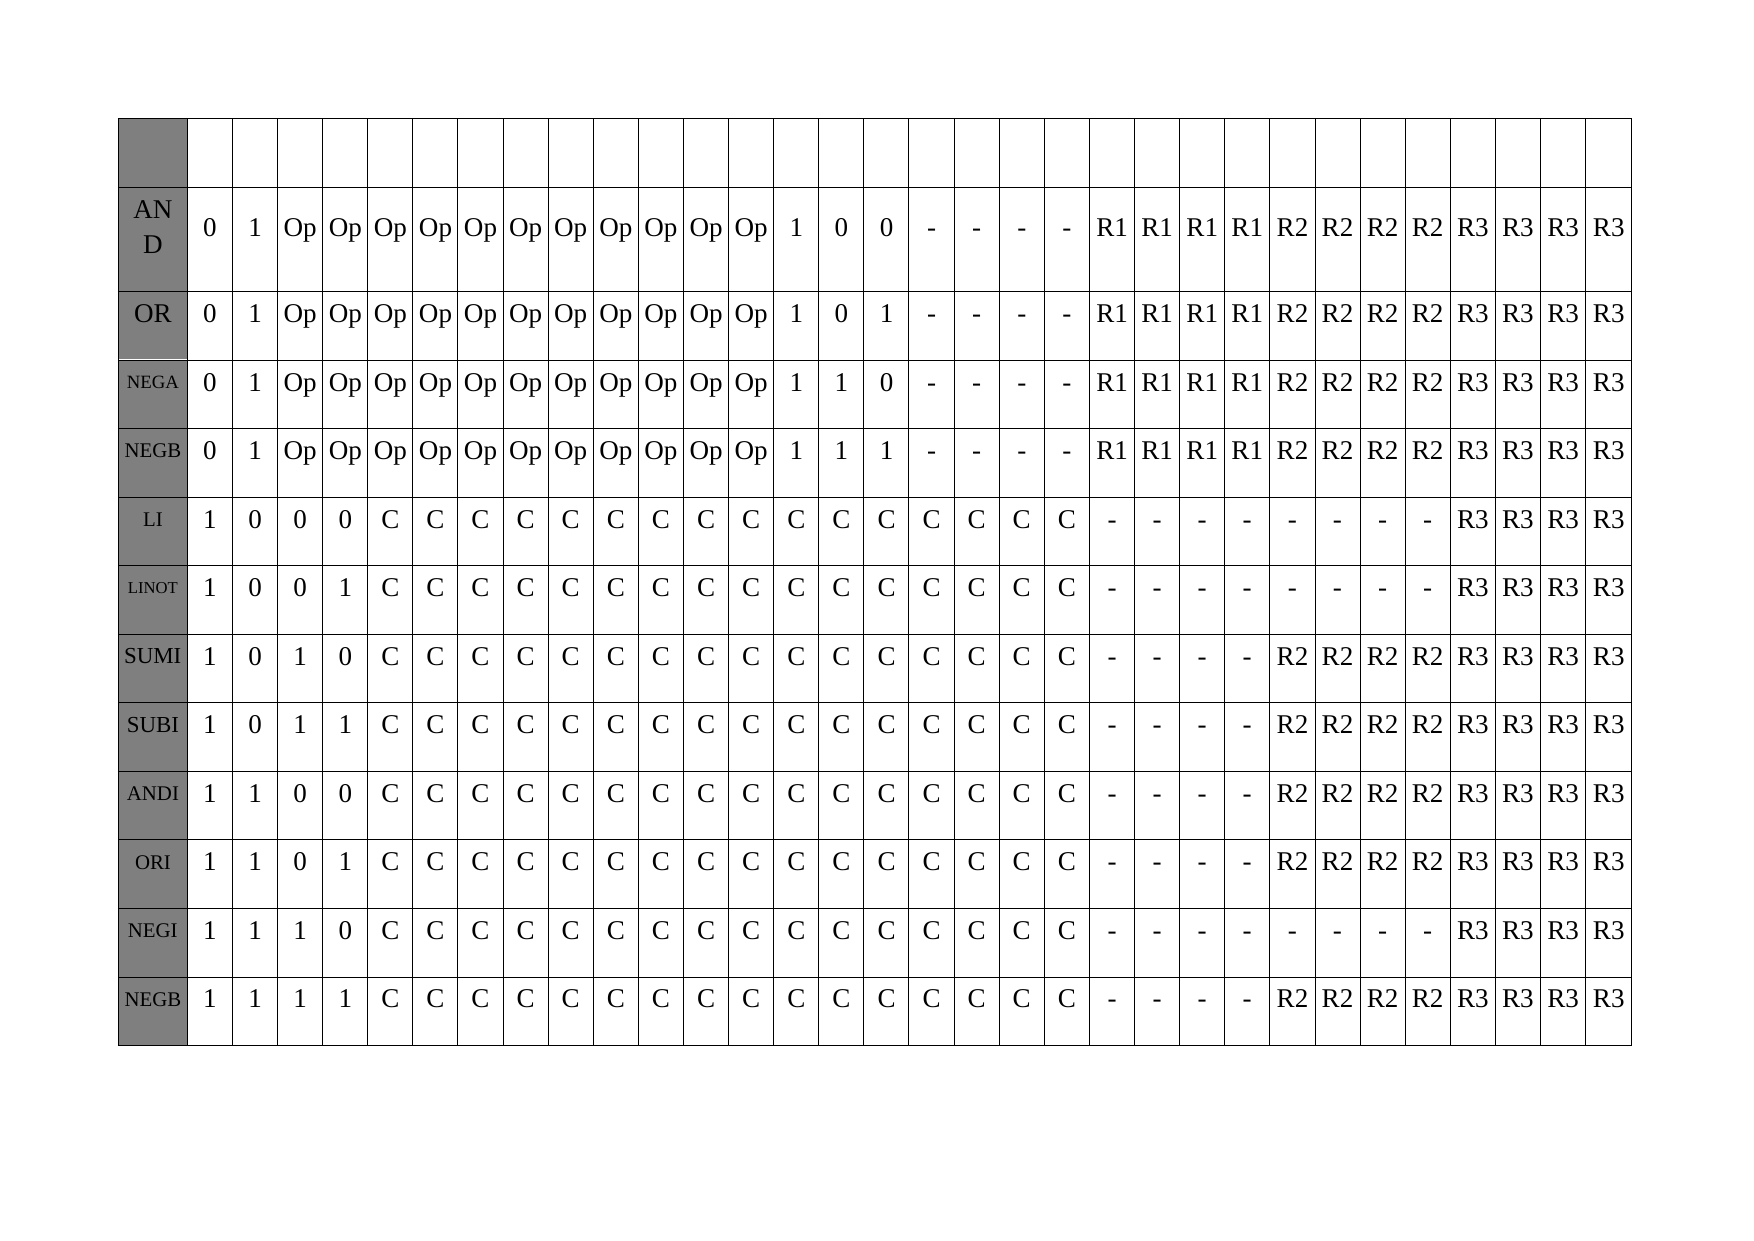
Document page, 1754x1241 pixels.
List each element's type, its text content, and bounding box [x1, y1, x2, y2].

table_cell - [1090, 909, 1134, 976]
table_cell R2 [1270, 429, 1315, 497]
table_cell 1 [819, 429, 863, 497]
table_cell R3 [1496, 498, 1540, 565]
table_cell C [639, 635, 683, 702]
table_cell Op [684, 361, 728, 428]
table_cell 1 [233, 429, 277, 497]
table_cell R2 [1406, 292, 1450, 359]
table_cell C [639, 498, 683, 565]
table_cell R2 [1270, 772, 1315, 839]
table_cell R3 [1496, 635, 1540, 702]
table_cell R3 [1586, 840, 1631, 908]
table_cell 1 [188, 909, 232, 976]
table_cell 0 [819, 292, 863, 359]
table_cell C [458, 978, 503, 1045]
table_cell R3 [1586, 498, 1631, 565]
table_cell 1 [188, 635, 232, 702]
table_cell [1496, 119, 1540, 187]
table_cell 1 [188, 566, 232, 634]
table_cell R2 [1316, 978, 1360, 1045]
table_cell 0 [233, 498, 277, 565]
table_cell Op [413, 188, 457, 291]
table_cell - [1225, 840, 1269, 908]
table_cell C [594, 909, 638, 976]
table_cell C [1045, 635, 1089, 702]
table_cell R2 [1270, 188, 1315, 291]
table_cell C [1045, 498, 1089, 565]
table_cell - [1090, 566, 1134, 634]
table_cell - [1135, 909, 1179, 976]
table_cell [368, 119, 412, 187]
table_cell R1 [1180, 188, 1224, 291]
table_cell C [819, 635, 863, 702]
table_cell C [864, 840, 908, 908]
table_cell Op [278, 292, 322, 359]
table_cell [1361, 119, 1405, 187]
table_cell Op [594, 361, 638, 428]
table_cell C [729, 909, 773, 976]
table_cell C [819, 840, 863, 908]
table_cell C [549, 498, 593, 565]
table_cell 1 [864, 292, 908, 359]
table_cell R3 [1586, 703, 1631, 771]
table_cell 0 [233, 635, 277, 702]
table_cell Op [278, 361, 322, 428]
table_cell - [1045, 188, 1089, 291]
table_cell C [504, 703, 548, 771]
table_cell C [504, 635, 548, 702]
table_cell - [1180, 772, 1224, 839]
table_cell C [774, 909, 818, 976]
table_cell C [819, 978, 863, 1045]
table_cell 1 [233, 909, 277, 976]
table_cell C [639, 840, 683, 908]
table_cell R2 [1361, 188, 1405, 291]
table_cell C [684, 635, 728, 702]
table_cell C [909, 840, 954, 908]
table_cell [504, 119, 548, 187]
table_cell R3 [1451, 566, 1495, 634]
table_cell C [909, 635, 954, 702]
table_cell Op [549, 429, 593, 497]
table_cell C [729, 635, 773, 702]
table_cell - [1000, 361, 1044, 428]
table_cell 0 [233, 703, 277, 771]
table_cell C [458, 840, 503, 908]
table_cell C [413, 840, 457, 908]
table_cell R1 [1180, 429, 1224, 497]
table_cell R2 [1316, 292, 1360, 359]
table_cell [594, 119, 638, 187]
table_cell R2 [1361, 772, 1405, 839]
table_cell - [1270, 909, 1315, 976]
table_cell Op [323, 429, 367, 497]
table_cell - [1090, 840, 1134, 908]
table_cell C [684, 703, 728, 771]
table_cell C [504, 909, 548, 976]
table_cell C [955, 703, 999, 771]
table_cell R3 [1541, 361, 1585, 428]
table_cell C [368, 635, 412, 702]
table_cell C [864, 909, 908, 976]
table_cell R2 [1270, 978, 1315, 1045]
table_cell Op [323, 292, 367, 359]
table_cell R3 [1586, 909, 1631, 976]
table_cell - [1406, 566, 1450, 634]
table_cell [1180, 119, 1224, 187]
table_cell [864, 119, 908, 187]
table_cell C [1000, 703, 1044, 771]
table_cell Op [639, 429, 683, 497]
table_cell C [1000, 635, 1044, 702]
table_cell - [1270, 498, 1315, 565]
table_cell C [368, 498, 412, 565]
table_cell [774, 119, 818, 187]
table_cell R3 [1451, 703, 1495, 771]
table_cell R3 [1496, 292, 1540, 359]
table_cell [1090, 119, 1134, 187]
table_cell Op [413, 429, 457, 497]
table_cell C [639, 978, 683, 1045]
table_cell R1 [1225, 361, 1269, 428]
table_cell R3 [1586, 429, 1631, 497]
table_cell - [1225, 703, 1269, 771]
table_cell R3 [1451, 772, 1495, 839]
table_cell R1 [1135, 292, 1179, 359]
table_cell Op [684, 188, 728, 291]
table_cell C [909, 978, 954, 1045]
table_cell - [1135, 840, 1179, 908]
table_cell Op [323, 361, 367, 428]
table_cell 0 [323, 498, 367, 565]
table_cell - [1180, 840, 1224, 908]
table_cell R3 [1541, 498, 1585, 565]
table_cell [1541, 119, 1585, 187]
table_cell - [1316, 566, 1360, 634]
table_cell C [729, 978, 773, 1045]
table_cell R3 [1496, 429, 1540, 497]
table_cell C [684, 909, 728, 976]
table_cell C [1045, 566, 1089, 634]
table_cell 1 [323, 703, 367, 771]
table_cell [1135, 119, 1179, 187]
table_cell C [413, 498, 457, 565]
table_cell C [458, 772, 503, 839]
table_cell 0 [323, 772, 367, 839]
table_cell Op [278, 188, 322, 291]
table_cell C [864, 703, 908, 771]
table_cell Op [594, 429, 638, 497]
table_cell C [729, 498, 773, 565]
table_cell 1 [233, 292, 277, 359]
table_cell 1 [233, 978, 277, 1045]
table_cell - [1000, 188, 1044, 291]
table_cell [323, 119, 367, 187]
table_cell R3 [1496, 909, 1540, 976]
table_cell R2 [1316, 188, 1360, 291]
table_cell LINOT [119, 566, 187, 634]
table_cell 1 [278, 978, 322, 1045]
table_cell 1 [233, 772, 277, 839]
table_cell C [955, 772, 999, 839]
table_cell C [1000, 840, 1044, 908]
table_cell - [955, 361, 999, 428]
table_cell C [413, 566, 457, 634]
table_cell Op [368, 429, 412, 497]
table_cell Op [458, 292, 503, 359]
table_cell R3 [1586, 978, 1631, 1045]
table_cell C [729, 840, 773, 908]
table_cell R2 [1316, 703, 1360, 771]
table_cell C [639, 772, 683, 839]
table_cell C [909, 566, 954, 634]
table_cell [684, 119, 728, 187]
table_cell C [819, 909, 863, 976]
table_cell - [1000, 429, 1044, 497]
table_cell [729, 119, 773, 187]
table_cell C [549, 635, 593, 702]
table_cell [549, 119, 593, 187]
table_cell C [458, 703, 503, 771]
table_cell C [909, 498, 954, 565]
table_cell R2 [1270, 635, 1315, 702]
table_cell Op [278, 429, 322, 497]
table_cell - [1090, 498, 1134, 565]
table_cell [1451, 119, 1495, 187]
table_cell Op [729, 292, 773, 359]
table_cell C [1045, 703, 1089, 771]
table_cell R2 [1406, 361, 1450, 428]
table_cell C [774, 566, 818, 634]
table_cell R1 [1090, 292, 1134, 359]
table_cell [819, 119, 863, 187]
table_cell - [1270, 566, 1315, 634]
table_cell R1 [1180, 292, 1224, 359]
table_cell R3 [1541, 292, 1585, 359]
table_cell R1 [1225, 429, 1269, 497]
table_cell C [1000, 498, 1044, 565]
table_cell C [1000, 566, 1044, 634]
table_cell C [1000, 772, 1044, 839]
table_cell R2 [1361, 703, 1405, 771]
table_cell C [864, 772, 908, 839]
table_cell - [1225, 566, 1269, 634]
table_cell Op [594, 188, 638, 291]
table_cell R3 [1451, 635, 1495, 702]
table_cell - [1225, 772, 1269, 839]
table_cell R2 [1406, 978, 1450, 1045]
table_cell Op [684, 429, 728, 497]
table_cell - [1316, 498, 1360, 565]
table_cell R3 [1496, 978, 1540, 1045]
table_cell - [1361, 498, 1405, 565]
table_cell - [1090, 703, 1134, 771]
table_cell [188, 119, 232, 187]
table_cell C [504, 566, 548, 634]
table_cell R3 [1451, 361, 1495, 428]
table_cell C [955, 498, 999, 565]
table_cell R2 [1406, 772, 1450, 839]
table_cell C [819, 703, 863, 771]
table_cell R1 [1135, 188, 1179, 291]
table_cell R2 [1406, 635, 1450, 702]
table_cell 1 [323, 840, 367, 908]
table_cell C [549, 978, 593, 1045]
table_cell - [1180, 635, 1224, 702]
table_cell C [955, 635, 999, 702]
table_cell R3 [1541, 635, 1585, 702]
table_cell 1 [233, 188, 277, 291]
table_cell ORI [119, 840, 187, 908]
table_cell R1 [1225, 292, 1269, 359]
table_cell 0 [278, 772, 322, 839]
table_cell - [1090, 978, 1134, 1045]
table_cell - [1135, 498, 1179, 565]
table_cell NEGB [119, 429, 187, 497]
table_cell 1 [278, 635, 322, 702]
table_cell - [955, 429, 999, 497]
table_cell 0 [188, 188, 232, 291]
table_cell Op [458, 429, 503, 497]
table_cell R3 [1496, 566, 1540, 634]
table_cell Op [504, 429, 548, 497]
table_cell C [1000, 909, 1044, 976]
table_cell R1 [1135, 429, 1179, 497]
table_cell - [1225, 498, 1269, 565]
table_cell 1 [278, 909, 322, 976]
table_cell C [1000, 978, 1044, 1045]
table_cell Op [323, 188, 367, 291]
table_cell 0 [188, 429, 232, 497]
table_cell R3 [1451, 840, 1495, 908]
table_cell R3 [1541, 566, 1585, 634]
table_cell Op [639, 188, 683, 291]
table_cell - [1090, 635, 1134, 702]
table_cell C [774, 635, 818, 702]
table_cell - [1406, 909, 1450, 976]
table_cell C [774, 840, 818, 908]
table_cell R3 [1496, 703, 1540, 771]
table_cell C [909, 909, 954, 976]
table_cell 0 [819, 188, 863, 291]
table_cell C [413, 703, 457, 771]
table_cell 1 [774, 361, 818, 428]
table_cell C [594, 566, 638, 634]
table_cell - [1180, 703, 1224, 771]
table_cell R3 [1541, 772, 1585, 839]
table_cell C [729, 772, 773, 839]
table_cell R2 [1406, 703, 1450, 771]
table_cell [233, 119, 277, 187]
table_cell R3 [1586, 635, 1631, 702]
table_cell C [864, 566, 908, 634]
table_cell C [458, 909, 503, 976]
table_cell - [1225, 978, 1269, 1045]
table_cell ANDI [119, 772, 187, 839]
table_cell C [504, 840, 548, 908]
table_cell C [864, 978, 908, 1045]
table_cell C [955, 840, 999, 908]
table_cell C [1045, 978, 1089, 1045]
table_cell 1 [233, 840, 277, 908]
table_cell R1 [1090, 188, 1134, 291]
table_cell Op [368, 361, 412, 428]
table_cell 0 [278, 498, 322, 565]
table_cell Op [549, 361, 593, 428]
table_cell 1 [774, 429, 818, 497]
table_cell C [729, 566, 773, 634]
table_cell C [1045, 772, 1089, 839]
table_cell R3 [1541, 909, 1585, 976]
table_cell - [1361, 566, 1405, 634]
table_cell R2 [1406, 188, 1450, 291]
table_cell C [458, 566, 503, 634]
table_cell Op [504, 361, 548, 428]
table_cell C [458, 635, 503, 702]
table_cell C [368, 566, 412, 634]
table_cell Op [729, 429, 773, 497]
table_cell R3 [1541, 840, 1585, 908]
table_cell R3 [1586, 188, 1631, 291]
table_cell C [368, 978, 412, 1045]
table_cell C [594, 498, 638, 565]
table_cell [1586, 119, 1631, 187]
table_cell C [639, 703, 683, 771]
table_cell - [1000, 292, 1044, 359]
table_cell R2 [1316, 840, 1360, 908]
table_cell Op [413, 292, 457, 359]
table_cell Op [594, 292, 638, 359]
table_cell 1 [323, 566, 367, 634]
table_cell R3 [1586, 292, 1631, 359]
table_cell [1225, 119, 1269, 187]
table_cell C [594, 703, 638, 771]
table_cell C [368, 703, 412, 771]
table_cell C [684, 840, 728, 908]
table_cell C [413, 909, 457, 976]
table_cell - [1316, 909, 1360, 976]
table_cell - [909, 119, 954, 187]
table_cell 0 [188, 292, 232, 359]
table_cell Op [504, 292, 548, 359]
table_cell [278, 119, 322, 187]
table_cell C [413, 635, 457, 702]
table_cell R3 [1496, 772, 1540, 839]
table_cell 0 [278, 840, 322, 908]
table_cell R3 [1496, 361, 1540, 428]
table_cell C [955, 566, 999, 634]
table_cell NEGA [119, 361, 187, 428]
table_cell R1 [1090, 361, 1134, 428]
table_cell - [1135, 978, 1179, 1045]
table_cell [1316, 119, 1360, 187]
table_cell C [458, 498, 503, 565]
table_cell - [1135, 772, 1179, 839]
table_cell C [774, 772, 818, 839]
table_cell C [549, 566, 593, 634]
table_cell R3 [1451, 292, 1495, 359]
table_cell - [1180, 566, 1224, 634]
table_cell 0 [188, 361, 232, 428]
table_cell C [684, 772, 728, 839]
table_cell Op [458, 361, 503, 428]
table_cell Op [549, 188, 593, 291]
table_cell R3 [1541, 703, 1585, 771]
table_cell SUMI [119, 635, 187, 702]
table_cell - [1000, 119, 1044, 187]
table_cell C [864, 635, 908, 702]
table_cell [1406, 119, 1450, 187]
table_cell C [504, 498, 548, 565]
table_cell 0 [323, 909, 367, 976]
table_cell R3 [1586, 361, 1631, 428]
table_cell R3 [1451, 909, 1495, 976]
table_cell - [1406, 498, 1450, 565]
table_cell R2 [1361, 840, 1405, 908]
table_cell C [729, 703, 773, 771]
table_cell R2 [1406, 429, 1450, 497]
table_cell Op [458, 188, 503, 291]
table_cell - [1045, 429, 1089, 497]
table_cell OR [119, 292, 187, 359]
table_cell R2 [1361, 292, 1405, 359]
table_cell R2 [1361, 635, 1405, 702]
table_cell R2 [1361, 361, 1405, 428]
table_cell R3 [1496, 188, 1540, 291]
table_cell R3 [1451, 429, 1495, 497]
table_cell 0 [278, 566, 322, 634]
table_cell 1 [864, 429, 908, 497]
table_cell - [1135, 566, 1179, 634]
table_cell - [955, 188, 999, 291]
table_cell R3 [1541, 429, 1585, 497]
table_cell C [819, 498, 863, 565]
table_cell C [774, 703, 818, 771]
table_cell C [368, 772, 412, 839]
table_cell Op [368, 188, 412, 291]
table_cell 0 [864, 361, 908, 428]
table_cell - [1135, 635, 1179, 702]
table_cell [458, 119, 503, 187]
table_cell R2 [1316, 635, 1360, 702]
table_cell R2 [1361, 429, 1405, 497]
table_cell NEGB [119, 978, 187, 1045]
table_cell C [774, 978, 818, 1045]
table_cell C [504, 978, 548, 1045]
table_cell Op [684, 292, 728, 359]
table_cell AND [119, 188, 187, 291]
table_cell R3 [1586, 772, 1631, 839]
table_cell Op [729, 188, 773, 291]
table_cell SUBI [119, 703, 187, 771]
table_cell Op [639, 292, 683, 359]
table_cell Op [504, 188, 548, 291]
table_cell R2 [1361, 978, 1405, 1045]
table_cell C [684, 978, 728, 1045]
table_cell - [909, 188, 954, 291]
table_cell Op [368, 292, 412, 359]
table_cell LI [119, 498, 187, 565]
table_cell R3 [1496, 840, 1540, 908]
table_cell R3 [1586, 566, 1631, 634]
table_cell - [1361, 909, 1405, 976]
table_cell C [909, 772, 954, 839]
table_cell 1 [233, 361, 277, 428]
table_cell - [955, 119, 999, 187]
table_cell R1 [1225, 188, 1269, 291]
table_cell R1 [1180, 361, 1224, 428]
table_cell - [909, 361, 954, 428]
table_cell R3 [1451, 188, 1495, 291]
table_cell C [955, 978, 999, 1045]
table_cell R2 [1270, 361, 1315, 428]
table_cell C [413, 772, 457, 839]
table_cell C [639, 909, 683, 976]
table_cell Op [549, 292, 593, 359]
table_cell C [819, 566, 863, 634]
table_cell R2 [1406, 840, 1450, 908]
table_cell 0 [323, 635, 367, 702]
table_cell Op [639, 361, 683, 428]
table_cell 1 [188, 840, 232, 908]
table_cell - [1180, 909, 1224, 976]
table_cell [1270, 119, 1315, 187]
table_cell - [1180, 978, 1224, 1045]
table_cell 1 [188, 978, 232, 1045]
table_cell [119, 119, 187, 187]
table_cell C [504, 772, 548, 839]
table_cell C [594, 840, 638, 908]
table_cell R2 [1316, 772, 1360, 839]
table_cell C [549, 909, 593, 976]
table_cell C [594, 635, 638, 702]
table_cell R2 [1270, 703, 1315, 771]
table_cell - [1135, 703, 1179, 771]
table_cell C [819, 772, 863, 839]
table_cell - [1225, 909, 1269, 976]
table_cell - [1045, 119, 1089, 187]
table_cell - [1180, 498, 1224, 565]
table_cell C [594, 772, 638, 839]
table_cell C [955, 909, 999, 976]
table_cell Op [729, 361, 773, 428]
table_cell - [1045, 361, 1089, 428]
table_cell C [684, 566, 728, 634]
table_cell R3 [1541, 188, 1585, 291]
table_cell 1 [188, 772, 232, 839]
table_cell - [909, 292, 954, 359]
table_cell 1 [188, 703, 232, 771]
table_cell R3 [1541, 978, 1585, 1045]
table_cell C [639, 566, 683, 634]
table_cell C [549, 772, 593, 839]
table_cell R2 [1316, 429, 1360, 497]
table_cell C [549, 703, 593, 771]
table_cell C [684, 498, 728, 565]
table_cell C [368, 840, 412, 908]
table_cell - [909, 429, 954, 497]
table_cell 1 [774, 188, 818, 291]
table_cell 1 [278, 703, 322, 771]
table_cell R2 [1270, 292, 1315, 359]
table_cell 0 [864, 188, 908, 291]
table_cell 1 [774, 292, 818, 359]
table_cell [639, 119, 683, 187]
table_cell C [368, 909, 412, 976]
table_cell R2 [1316, 361, 1360, 428]
table_cell R1 [1090, 429, 1134, 497]
table_cell C [774, 498, 818, 565]
table_cell C [413, 978, 457, 1045]
table_cell - [1090, 772, 1134, 839]
table_cell NEGI [119, 909, 187, 976]
table_cell R1 [1135, 361, 1179, 428]
table_cell [413, 119, 457, 187]
table_cell C [864, 498, 908, 565]
table_cell C [909, 703, 954, 771]
table_cell R2 [1270, 840, 1315, 908]
table_cell - [1225, 635, 1269, 702]
table_cell C [1045, 840, 1089, 908]
table_cell 0 [233, 566, 277, 634]
table_cell 1 [188, 498, 232, 565]
table_cell R3 [1451, 498, 1495, 565]
table_cell Op [413, 361, 457, 428]
table_cell - [955, 292, 999, 359]
table_cell - [1045, 292, 1089, 359]
table_cell 1 [323, 978, 367, 1045]
table_cell R3 [1451, 978, 1495, 1045]
table_cell C [1045, 909, 1089, 976]
table_cell C [549, 840, 593, 908]
table_cell C [594, 978, 638, 1045]
table_cell 1 [819, 361, 863, 428]
